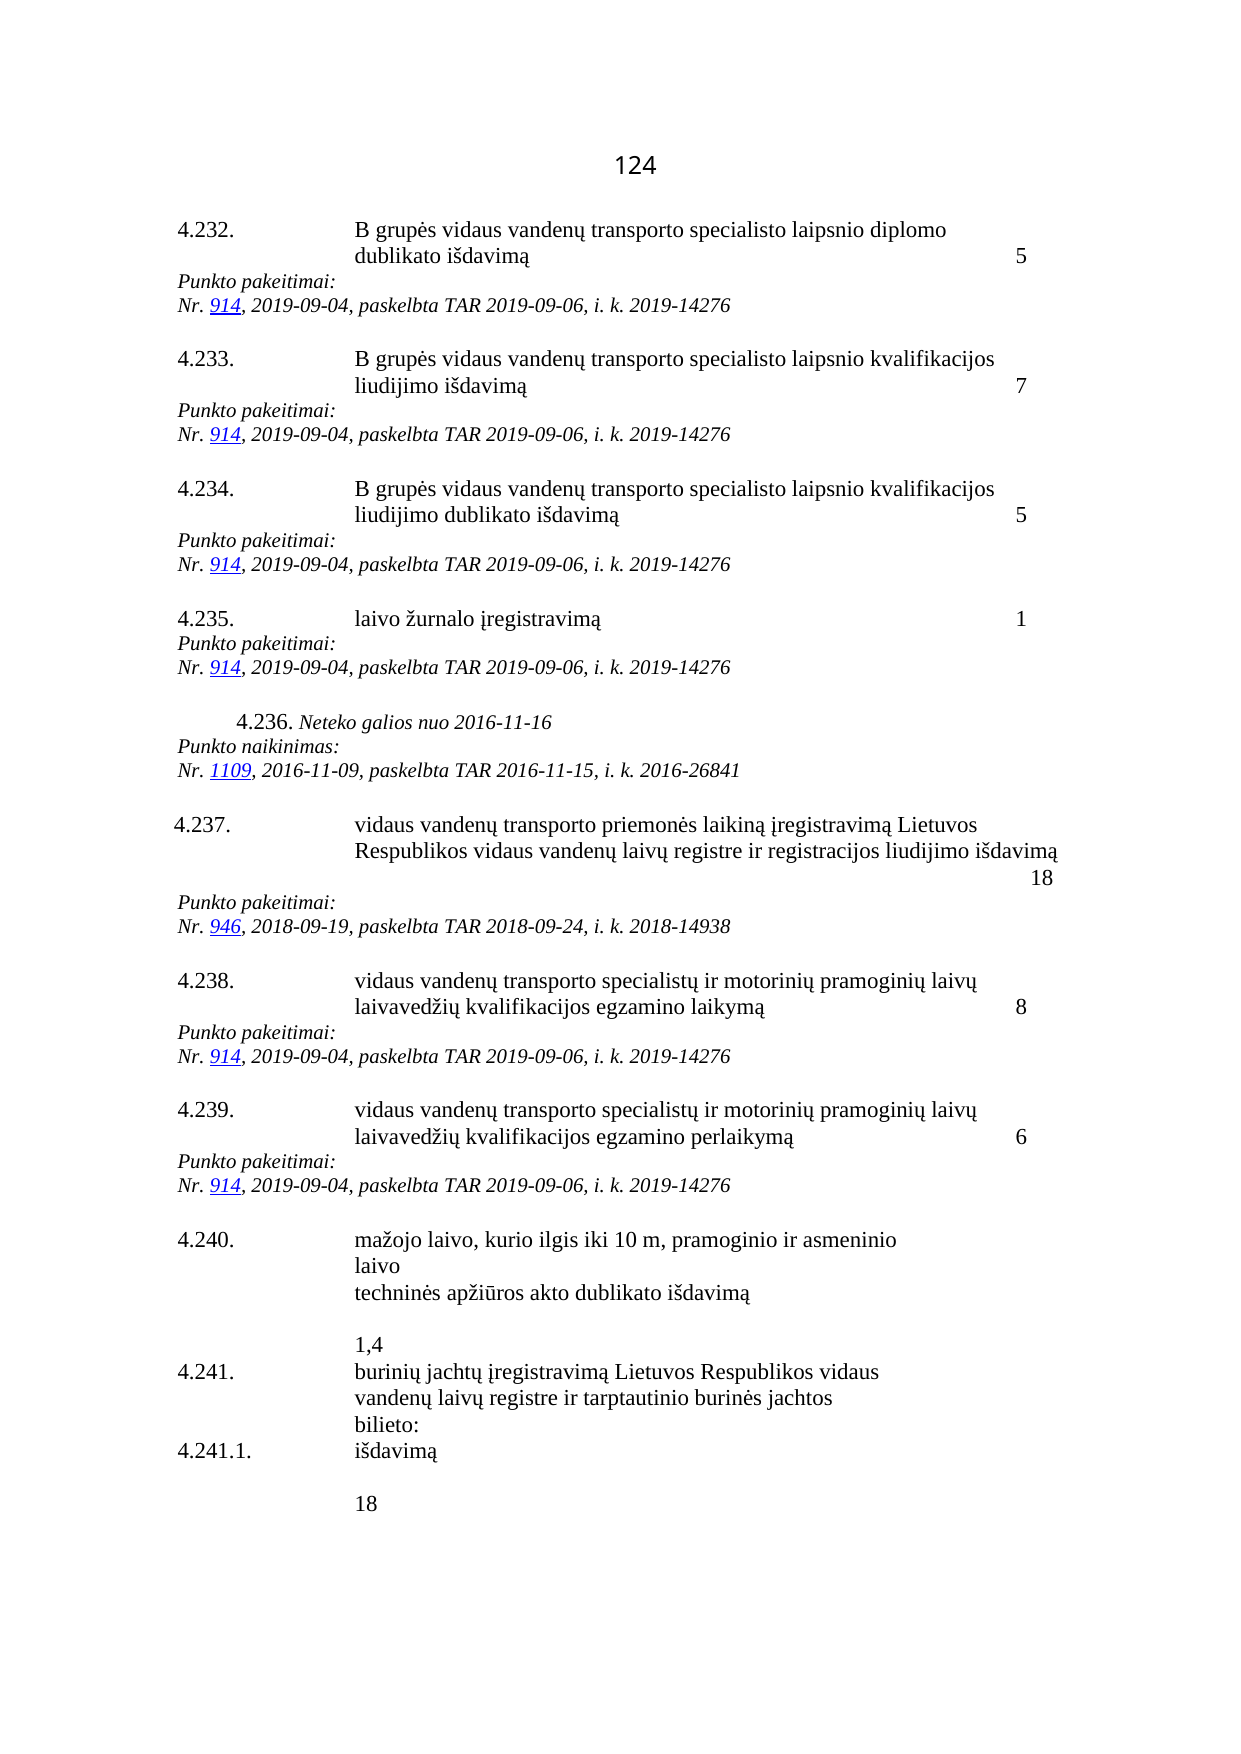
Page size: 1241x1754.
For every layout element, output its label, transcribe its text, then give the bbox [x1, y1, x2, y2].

text Nr. 914, 2019-09-04, paskelbta TAR 2019-09-06, i. k. 2019-14276 [177, 655, 1093, 679]
text Punkto pakeitimai: [177, 631, 1093, 655]
text Punkto pakeitimai: [177, 890, 1093, 914]
text 4.235. laivo žurnalo įregistravimą 1 [177, 604, 1034, 631]
text Nr. 1109, 2016-11-09, paskelbta TAR 2016-11-15, i. k. 2016-26841 [177, 758, 1093, 782]
text 4.232. B grupės vidaus vandenų transporto specialisto laipsnio diplomo dublikato išdavimą 5 [177, 216, 1034, 268]
text 4.233. B grupės vidaus vandenų transporto specialisto laipsnio kvalifikacijos liudijimo išdavimą 7 [177, 345, 1034, 398]
text 4.236. Neteko galios nuo 2016-11-16 [177, 708, 1093, 734]
text 4.238. vidaus vandenų transporto specialistų ir motorinių pramoginių laivų laivavedžių kvalifikacijos egzamino laikymą 8 [177, 967, 1034, 1020]
text Punkto pakeitimai: [177, 1020, 1093, 1044]
text 4.234. B grupės vidaus vandenų transporto specialisto laipsnio kvalifikacijos liudijimo dublikato išdavimą 5 [177, 475, 1034, 528]
text techninės apžiūros akto dublikato išdavimą 1,4 [354, 1279, 945, 1358]
text 4.241.1. išdavimą 18 [177, 1437, 892, 1516]
text Nr. 914, 2019-09-04, paskelbta TAR 2019-09-06, i. k. 2019-14276 [177, 422, 1093, 446]
text Punkto pakeitimai: [177, 398, 1093, 422]
text Nr. 914, 2019-09-04, paskelbta TAR 2019-09-06, i. k. 2019-14276 [177, 1044, 1093, 1068]
text Punkto pakeitimai: [177, 1149, 1093, 1173]
text Nr. 914, 2019-09-04, paskelbta TAR 2019-09-06, i. k. 2019-14276 [177, 1173, 1093, 1197]
text Nr. 914, 2019-09-04, paskelbta TAR 2019-09-06, i. k. 2019-14276 [177, 293, 1093, 317]
text Punkto pakeitimai: [177, 528, 1093, 552]
text vandenų laivų registre ir tarptautinio burinės jachtos bilieto: [354, 1384, 892, 1437]
text 4.237. vidaus vandenų transporto priemonės laikiną įregistravimą Lietuvos Respublikos vidaus vandenų laivų registre ir registracijos liudijimo išdavimą 18 [174, 811, 1093, 890]
text Nr. 946, 2018-09-19, paskelbta TAR 2018-09-24, i. k. 2018-14938 [177, 914, 1093, 938]
text Punkto pakeitimai: [177, 268, 1093, 293]
text 4.241. burinių jachtų įregistravimą Lietuvos Respublikos vidaus [177, 1358, 892, 1384]
text 4.240. mažojo laivo, kurio ilgis iki 10 m, pramoginio ir asmeninio laivo [177, 1226, 945, 1279]
text Nr. 914, 2019-09-04, paskelbta TAR 2019-09-06, i. k. 2019-14276 [177, 552, 1093, 576]
text 4.239. vidaus vandenų transporto specialistų ir motorinių pramoginių laivų laivavedžių kvalifikacijos egzamino perlaikymą 6 [177, 1097, 1034, 1149]
text Punkto naikinimas: [177, 734, 1093, 758]
